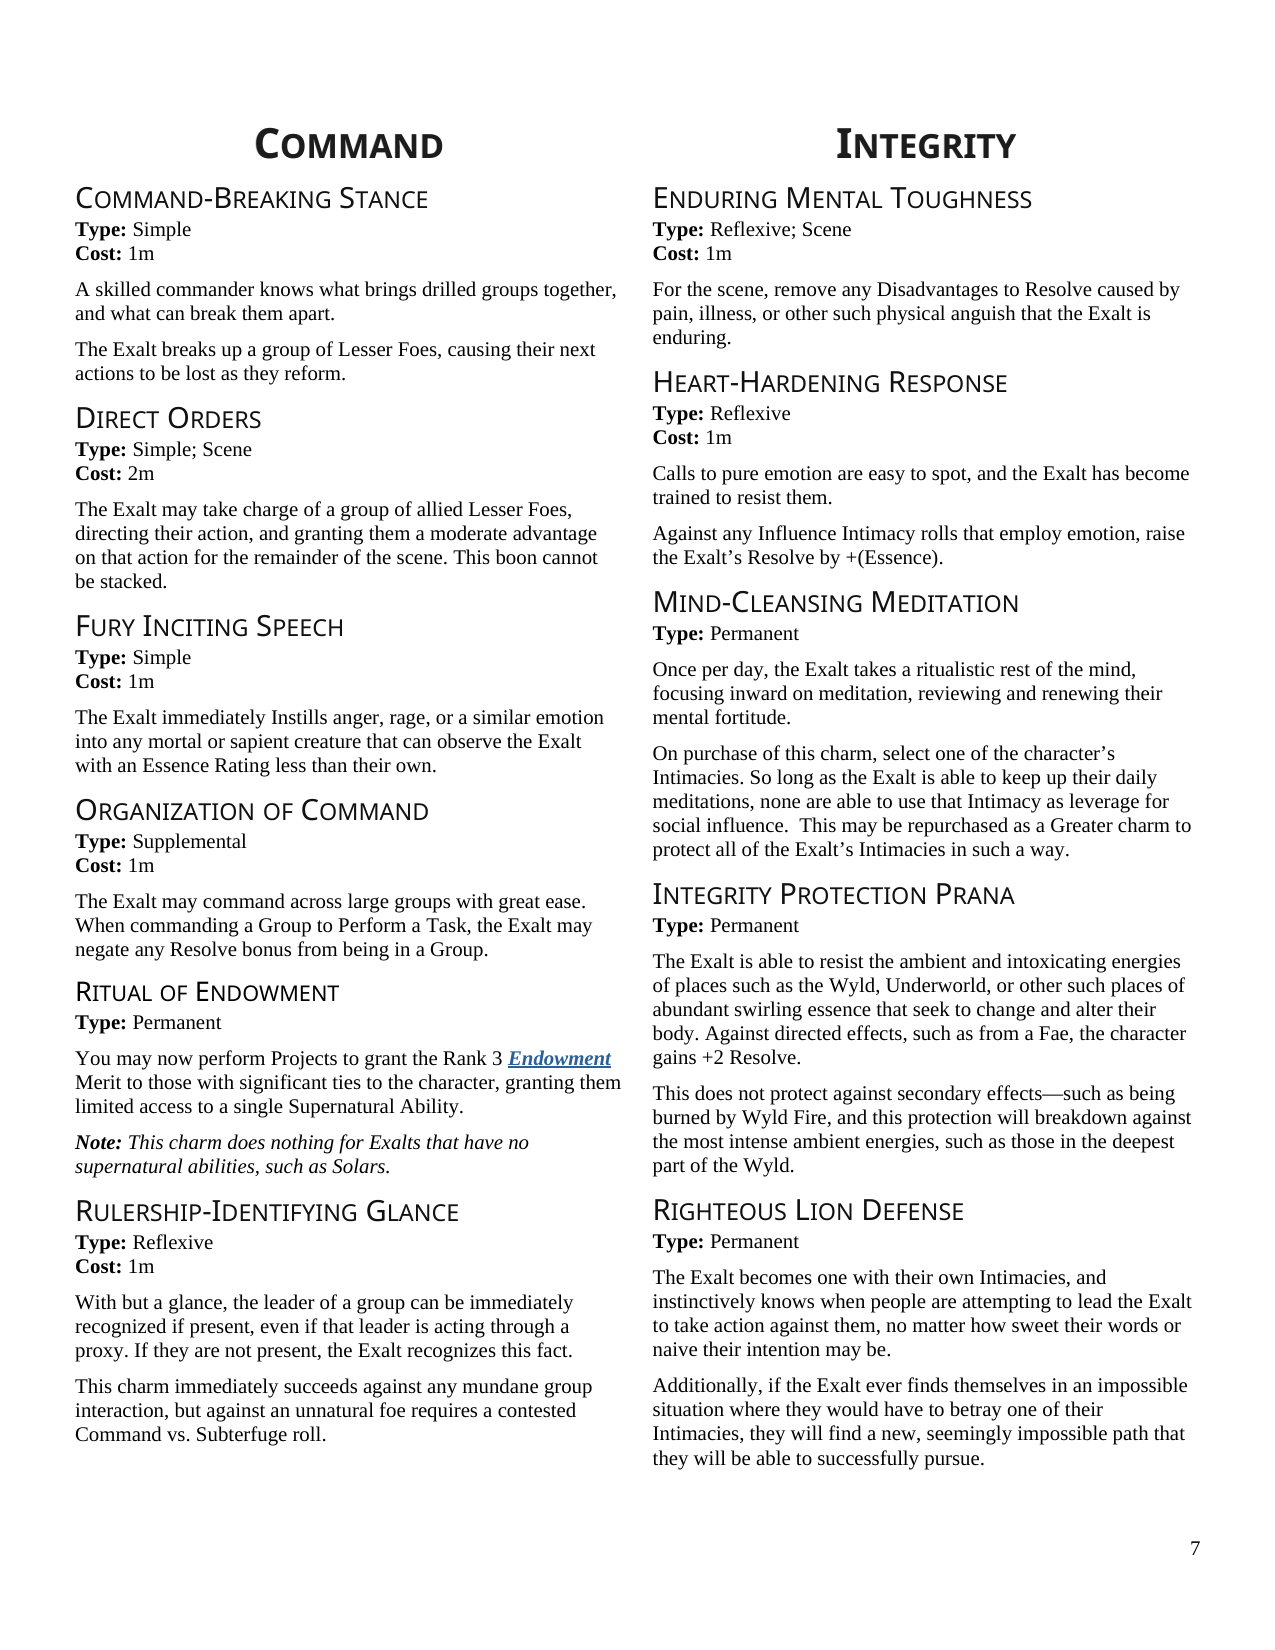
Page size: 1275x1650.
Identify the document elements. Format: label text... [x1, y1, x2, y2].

subtitle Ritual of Endowment [75, 973, 622, 1010]
text Type: Permanent [652, 913, 1200, 937]
text You may now perform Projects to grant the Rank 3 Endowment Merit to those with significant ties to the character, granting them limited access to a single Supernatural Ability. [75, 1046, 622, 1118]
subtitle Integrity [652, 114, 1200, 171]
text Type: Reflexive Cost: 1m [652, 401, 1200, 449]
subtitle Heart-Hardening Response [652, 361, 1200, 401]
subtitle Command-Breaking Stance [75, 177, 622, 217]
text This charm immediately succeeds against any mundane group interaction, but against an unnatural foe requires a contested Command vs. Subterfuge roll. [75, 1374, 622, 1446]
subtitle Righteous Lion Defense [652, 1189, 1200, 1229]
text The Exalt may command across large groups with great ease. When commanding a Group to Perform a Task, the Exalt may negate any Resolve bonus from being in a Group. [75, 889, 622, 961]
subtitle Integrity Protection Prana [652, 873, 1200, 913]
subtitle Rulership-Identifying Glance [75, 1190, 622, 1230]
text Type: Permanent [75, 1010, 622, 1034]
text The Exalt is able to resist the ambient and intoxicating energies of places such as the Wyld, Underworld, or other such places of abundant swirling essence that seek to change and alter their body. Against directed effects, such as from a Fae, the character gains +2 Resolve. [652, 949, 1200, 1069]
text A skilled commander knows what brings drilled groups together, and what can break them apart. [75, 277, 622, 325]
text Type: Simple Cost: 1m [75, 217, 622, 265]
text Type: Permanent [652, 1229, 1200, 1253]
text Type: Simple; Scene Cost: 2m [75, 437, 622, 485]
text Type: Reflexive; Scene Cost: 1m [652, 217, 1200, 265]
text Against any Influence Intimacy rolls that employ emotion, raise the Exalt’s Resolve by +(Essence). [652, 521, 1200, 569]
subtitle Command [75, 114, 622, 171]
text Type: Supplemental Cost: 1m [75, 828, 622, 877]
text Type: Reflexive Cost: 1m [75, 1230, 622, 1278]
text For the scene, remove any Disadvantages to Resolve caused by pain, illness, or other such physical anguish that the Exalt is enduring. [652, 277, 1200, 349]
text The Exalt may take charge of a group of allied Lesser Foes, directing their action, and granting them a moderate advantage on that action for the remainder of the scene. This boon cannot be stacked. [75, 497, 622, 593]
text Additionally, if the Exalt ever finds themselves in an impossible situation where they would have to betray one of their Intimacies, they will find a new, seemingly impossible path that they will be able to successfully pursue. [652, 1373, 1200, 1469]
text Once per day, the Exalt takes a ritualistic rest of the mind, focusing inward on meditation, reviewing and renewing their mental fortitude. [652, 657, 1200, 729]
subtitle Fury Inciting Speech [75, 605, 622, 644]
text This does not protect against secondary effects—such as being burned by Wyld Fire, and this protection will breakdown against the most intense ambient energies, such as those in the deepest part of the Wyld. [652, 1081, 1200, 1177]
text The Exalt immediately Instills anger, rage, or a similar emotion into any mortal or sapient creature that can observe the Exalt with an Essence Rating less than their own. [75, 705, 622, 777]
text With but a glance, the leader of a group can be immediately recognized if present, even if that leader is acting through a proxy. If they are not present, the Exalt recognizes this fact. [75, 1290, 622, 1362]
text Type: Permanent [652, 621, 1200, 644]
subtitle Direct Orders [75, 397, 622, 437]
subtitle Organization of Command [75, 789, 622, 828]
subtitle Enduring Mental Toughness [652, 177, 1200, 217]
text On purchase of this charm, select one of the character’s Intimacies. So long as the Exalt is able to keep up their daily meditations, none are able to use that Intimacy as leverage for social influence. This may be repurchased as a Greater charm to protect all of the Exalt’s Intimacies in such a way. [652, 741, 1200, 861]
subtitle Mind-Cleansing Meditation [652, 581, 1200, 621]
text The Exalt becomes one with their own Intimacies, and instinctively knows when people are attempting to lead the Exalt to take action against them, no matter how sweet their words or naive their intention may be. [652, 1265, 1200, 1361]
text Note: This charm does nothing for Exalts that have no supernatural abilities, such as Solars. [75, 1130, 622, 1178]
text Type: Simple Cost: 1m [75, 644, 622, 693]
text The Exalt breaks up a group of Lesser Foes, causing their next actions to be lost as they reform. [75, 337, 622, 385]
text Calls to pure emotion are easy to spot, and the Exalt has become trained to resist them. [652, 461, 1200, 509]
